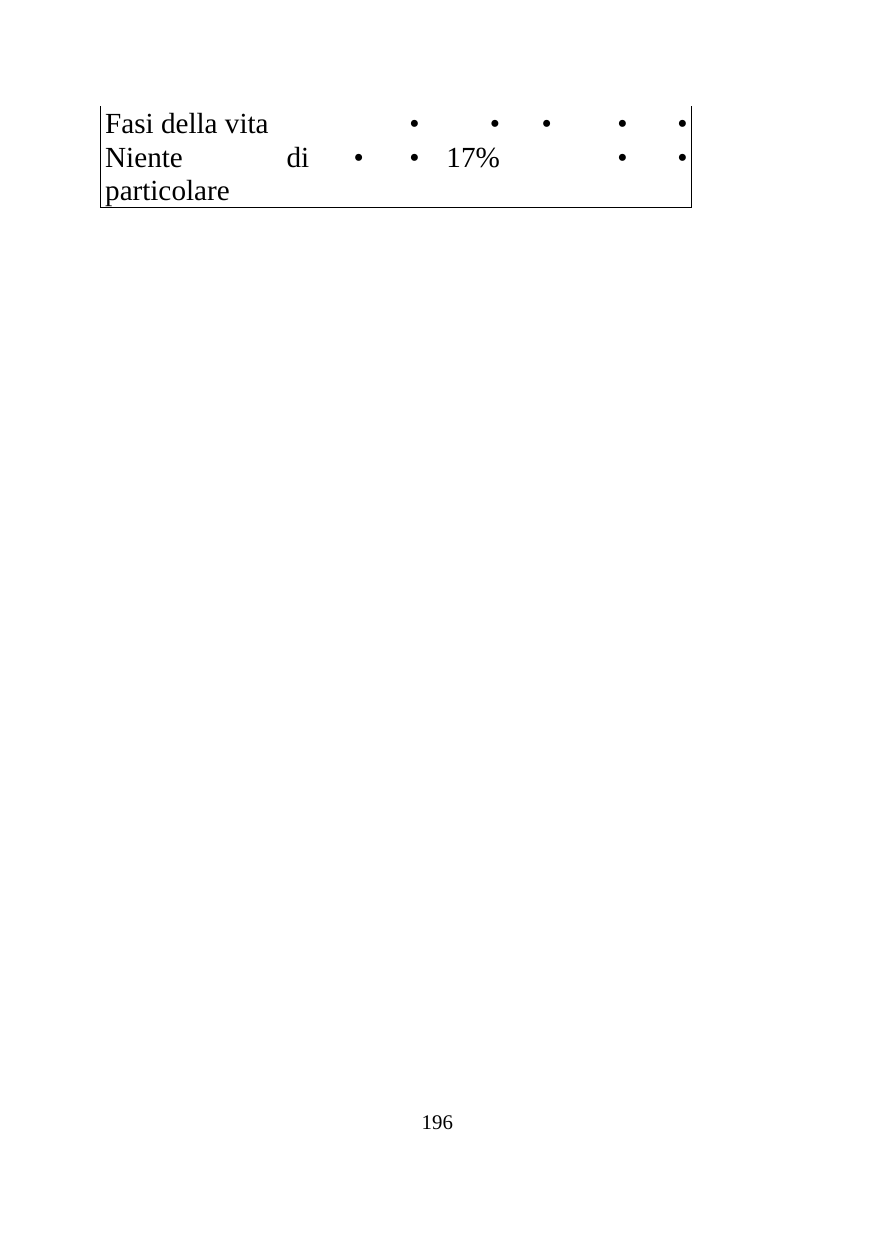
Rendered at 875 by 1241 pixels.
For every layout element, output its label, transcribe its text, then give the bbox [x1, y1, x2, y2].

table_cell [313, 106, 317, 140]
table_cell [504, 140, 556, 207]
table_cell • [551, 106, 556, 140]
table_cell 17% [423, 140, 504, 207]
table_cell • [631, 140, 691, 207]
table_cell • [499, 106, 504, 140]
table_cell • [631, 106, 636, 140]
table_cell • [368, 106, 372, 140]
table_cell • [556, 140, 631, 207]
table_cell • [687, 106, 691, 140]
table_cell • [313, 140, 367, 207]
table_cell • [556, 106, 560, 140]
table_cell [363, 106, 367, 140]
table_cell • [423, 106, 427, 140]
table_cell • [419, 106, 423, 140]
table_cell • [504, 106, 508, 140]
table_cell • [627, 106, 631, 140]
table_cell • [368, 140, 423, 207]
